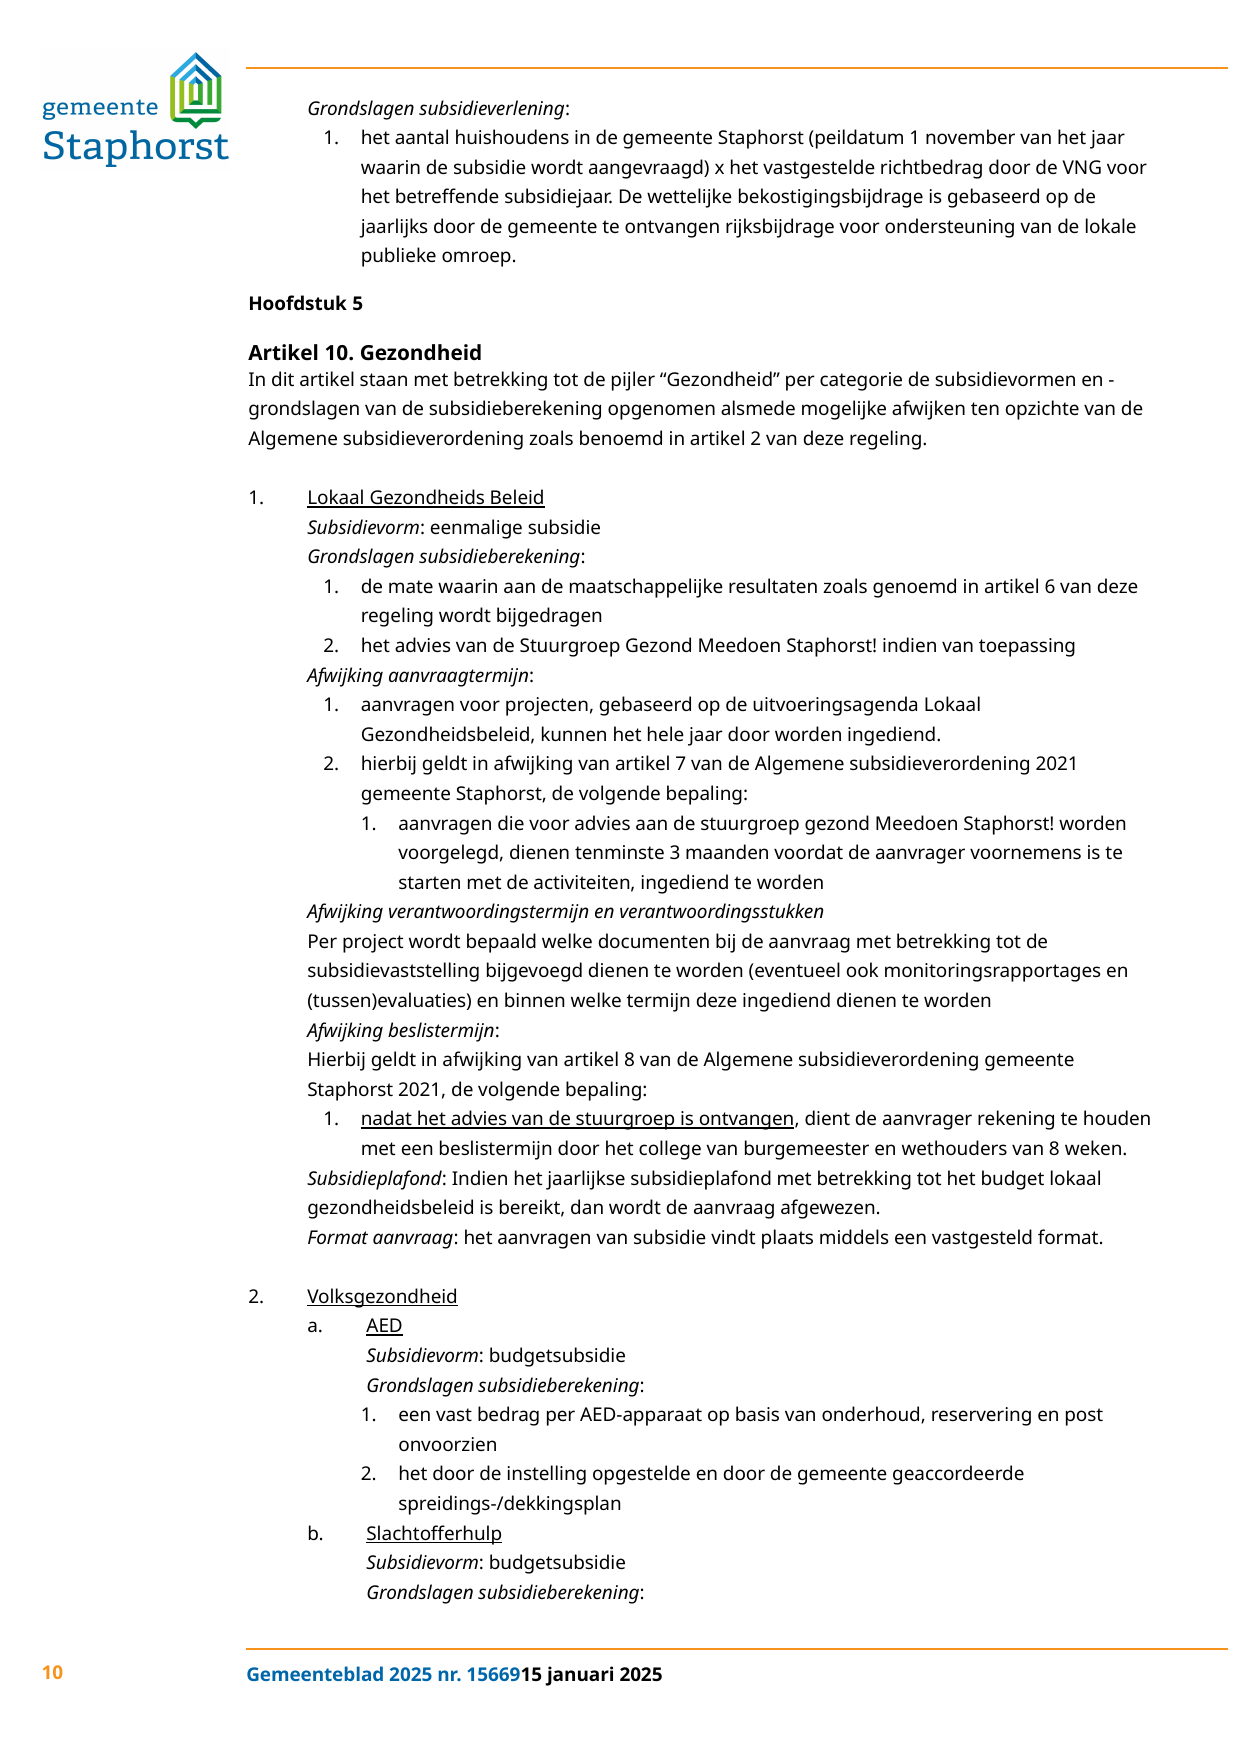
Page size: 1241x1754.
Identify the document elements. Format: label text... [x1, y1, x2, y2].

list Hierbij geldt in afwijking van artikel 8 van de Algemene subsidieverordening gemeente Staphorst 2021, de volgende bepaling: [248, 1046, 1152, 1102]
picture [41, 47, 231, 172]
list Grondslagen subsidieberekening: [307, 1579, 1152, 1605]
list Slachtofferhulp [307, 1520, 1152, 1546]
list hierbij geldt in afwijking van artikel 7 van de Algemene subsidieverordening 2021 gemeente Staphorst, de volgende bepaling: [323, 751, 1152, 806]
list Subsidievorm: budgetsubsidie [307, 1549, 1152, 1575]
list Format aanvraag: het aanvragen van subsidie vindt plaats middels een vastgesteld format. [248, 1224, 1152, 1250]
list Per project wordt bepaald welke documenten bij de aanvraag met betrekking tot de subsidievaststelling bijgevoegd dienen te worden (eventueel ook monitoringsrapportages en (tussen)evaluaties) en binnen welke termijn deze ingediend dienen te worden [248, 928, 1152, 1013]
list Volksgezondheid [248, 1283, 1152, 1309]
text Artikel 10. Gezondheid [248, 338, 1152, 366]
list het door de instelling opgestelde en door de gemeente geaccordeerde spreidings-/dekkingsplan [361, 1461, 1152, 1516]
list Subsidieplafond: Indien het jaarlijkse subsidieplafond met betrekking tot het budget lokaal gezondheidsbeleid is bereikt, dan wordt de aanvraag afgewezen. [248, 1165, 1152, 1220]
list Afwijking verantwoordingstermijn en verantwoordingsstukken [248, 898, 1152, 924]
list Grondslagen subsidieverlening: [248, 95, 1152, 121]
list het advies van de Stuurgroep Gezond Meedoen Staphorst! indien van toepassing [323, 632, 1152, 658]
list Afwijking aanvraagtermijn: [248, 662, 1152, 688]
list Afwijking beslistermijn: [248, 1017, 1152, 1043]
list nadat het advies van de stuurgroep is ontvangen, dient de aanvrager rekening te houden met een beslistermijn door het college van burgemeester en wethouders van 8 weken. [323, 1106, 1152, 1161]
list Subsidievorm: budgetsubsidie [307, 1342, 1152, 1368]
list Grondslagen subsidieberekening: [248, 543, 1152, 569]
text Hoofdstuk 5 [248, 288, 1152, 317]
list Lokaal Gezondheids Beleid [248, 484, 1152, 510]
list AED [307, 1313, 1152, 1338]
list een vast bedrag per AED-apparaat op basis van onderhoud, reservering en post onvoorzien [361, 1401, 1152, 1457]
list aanvragen die voor advies aan de stuurgroep gezond Meedoen Staphorst! worden voorgelegd, dienen tenminste 3 maanden voordat de aanvrager voornemens is te starten met de activiteiten, ingediend te worden [361, 810, 1152, 895]
list het aantal huishoudens in de gemeente Staphorst (peildatum 1 november van het jaar waarin de subsidie wordt aangevraagd) x het vastgestelde richtbedrag door de VNG voor het betreffende subsidiejaar. De wettelijke bekostigingsbijdrage is gebaseerd op de jaarlijks door de gemeente te ontvangen rijksbijdrage voor ondersteuning van de lokale publieke omroep. [323, 124, 1152, 268]
text In dit artikel staan met betrekking tot de pijler “Gezondheid” per categorie de subsidievormen en -grondslagen van de subsidieberekening opgenomen alsmede mogelijke afwijken ten opzichte van de Algemene subsidieverordening zoals benoemd in artikel 2 van deze regeling. [248, 366, 1152, 451]
list de mate waarin aan de maatschappelijke resultaten zoals genoemd in artikel 6 van deze regeling wordt bijgedragen [323, 573, 1152, 628]
list Subsidievorm: eenmalige subsidie [248, 514, 1152, 540]
list aanvragen voor projecten, gebaseerd op de uitvoeringsagenda Lokaal Gezondheidsbeleid, kunnen het hele jaar door worden ingediend. [323, 691, 1152, 747]
list Grondslagen subsidieberekening: [307, 1372, 1152, 1398]
